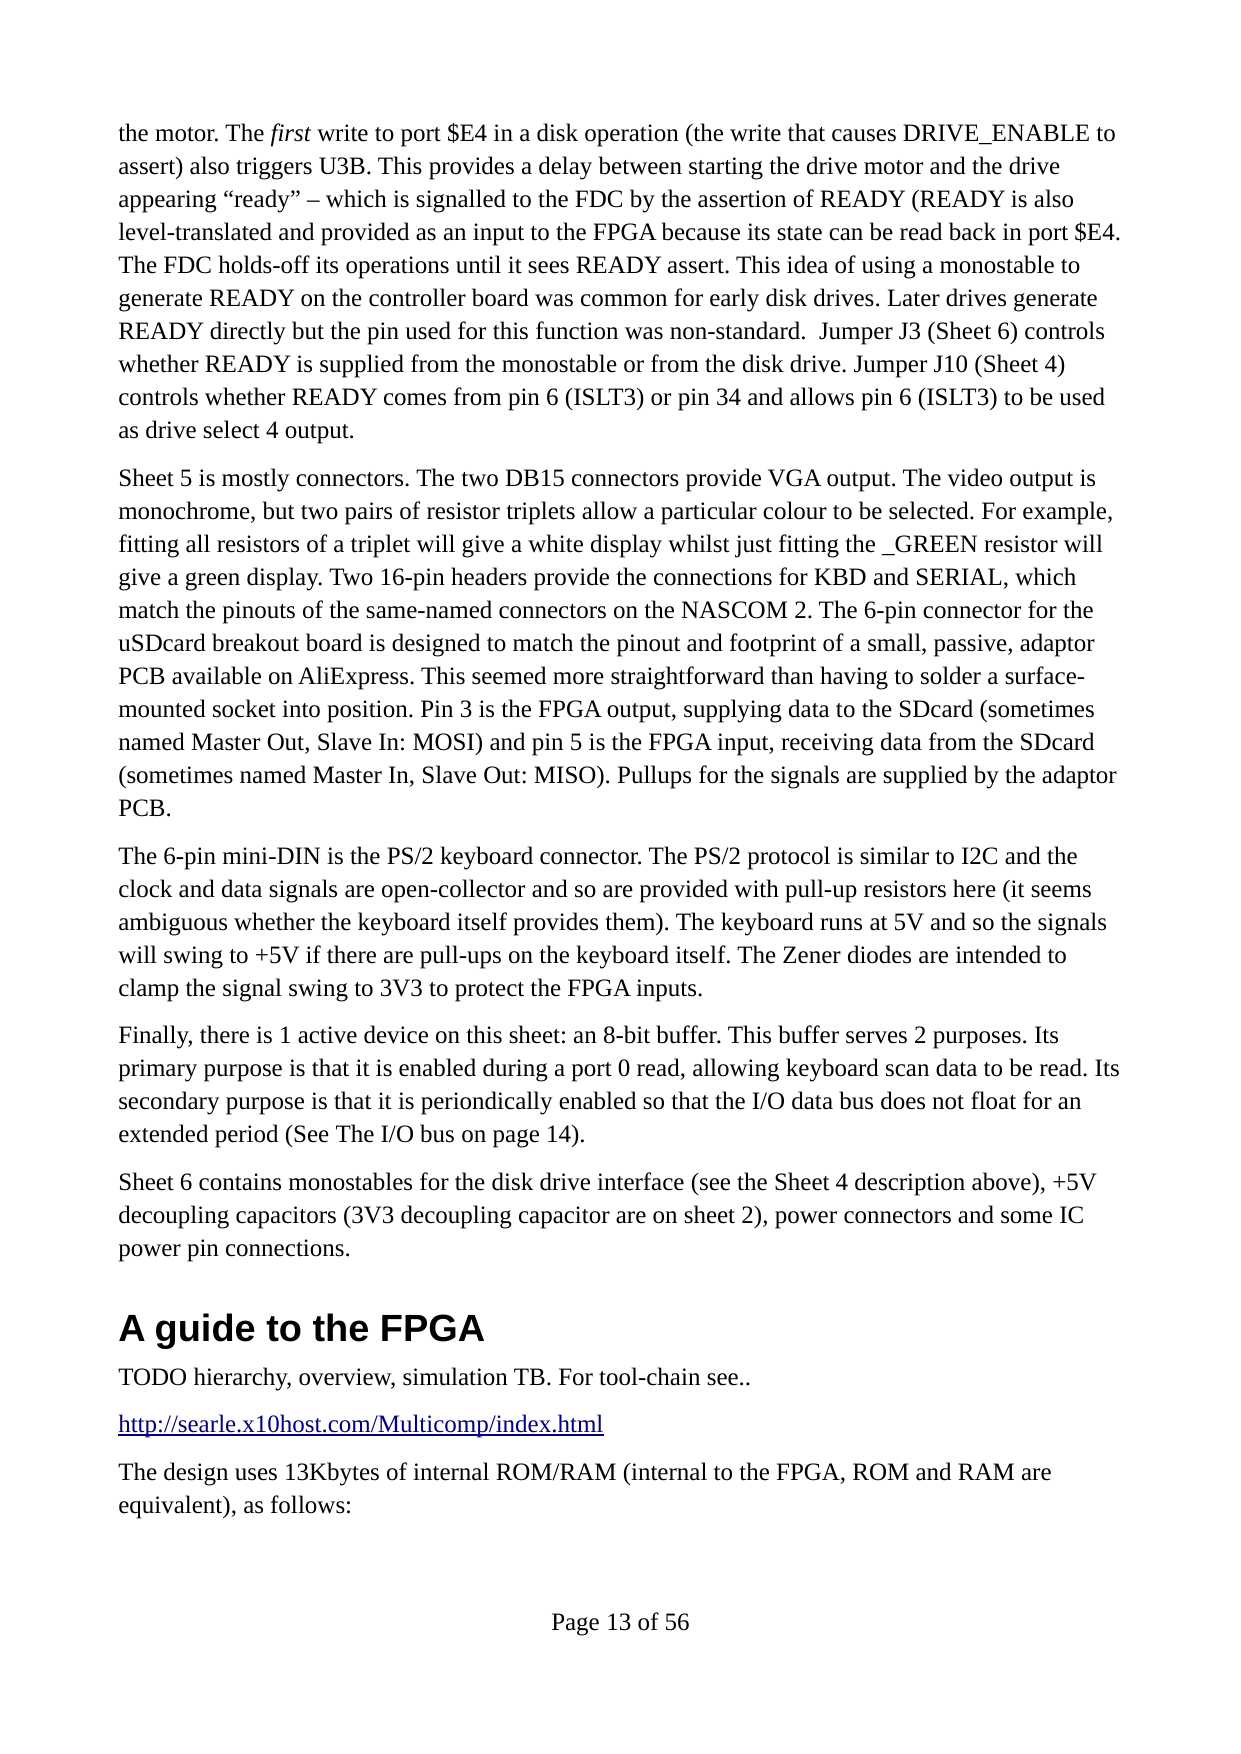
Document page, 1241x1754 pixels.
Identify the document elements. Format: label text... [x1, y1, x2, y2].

text http://searle.x10host.com/Multicomp/index.html [118, 1409, 1122, 1438]
text Finally, there is 1 active device on this sheet: an 8-bit buffer. This buffer serves 2 purposes. Its primary purpose is that it is enabled during a port 0 read, allowing keyboard scan data to be read. Its secondary purpose is that it is periondically enabled so that the I/O data bus does not float for an extended period (See The I/O bus on page 14). [118, 1020, 1122, 1148]
subtitle A guide to the FPGA [118, 1306, 1122, 1349]
text The 6-pin mini-DIN is the PS/2 keyboard connector. The PS/2 protocol is similar to I2C and the clock and data signals are open-collector and so are provided with pull-up resistors here (it seems ambiguous whether the keyboard itself provides them). The keyboard runs at 5V and so the signals will swing to +5V if there are pull-ups on the keyboard itself. The Zener diodes are intended to clamp the signal swing to 3V3 to protect the FPGA inputs. [118, 841, 1122, 1002]
text the motor. The first write to port $E4 in a disk operation (the write that causes DRIVE_ENABLE to assert) also triggers U3B. This provides a delay between starting the drive motor and the drive appearing “ready” – which is signalled to the FDC by the assertion of READY (READY is also level-translated and provided as an input to the FPGA because its state can be read back in port $E4. The FDC holds-off its operations until it sees READY assert. This idea of using a monostable to generate READY on the controller board was common for early disk drives. Later drives generate READY directly but the pin used for this function was non-standard. Jumper J3 (Sheet 6) controls whether READY is supplied from the monostable or from the disk drive. Jumper J10 (Sheet 4) controls whether READY comes from pin 6 (ISLT3) or pin 34 and allows pin 6 (ISLT3) to be used as drive select 4 output. [118, 118, 1122, 444]
text Sheet 5 is mostly connectors. The two DB15 connectors provide VGA output. The video output is monochrome, but two pairs of resistor triplets allow a particular colour to be selected. For example, fitting all resistors of a triplet will give a white display whilst just fitting the _GREEN resistor will give a green display. Two 16-pin headers provide the connections for KBD and SERIAL, which match the pinouts of the same-named connectors on the NASCOM 2. The 6-pin connector for the uSDcard breakout board is designed to match the pinout and footprint of a small, passive, adaptor PCB available on AliExpress. This seemed more straightforward than having to solder a surface-mounted socket into position. Pin 3 is the FPGA output, supplying data to the SDcard (sometimes named Master Out, Slave In: MOSI) and pin 5 is the FPGA input, receiving data from the SDcard (sometimes named Master In, Slave Out: MISO). Pullups for the signals are supplied by the adaptor PCB. [118, 463, 1122, 822]
text Sheet 6 contains monostables for the disk drive interface (see the Sheet 4 description above), +5V decoupling capacitors (3V3 decoupling capacitor are on sheet 2), power connectors and some IC power pin connections. [118, 1167, 1122, 1262]
text TODO hierarchy, overview, simulation TB. For tool-chain see.. [118, 1362, 1122, 1391]
text The design uses 13Kbytes of internal ROM/RAM (internal to the FPGA, ROM and RAM are equivalent), as follows: [118, 1457, 1122, 1519]
